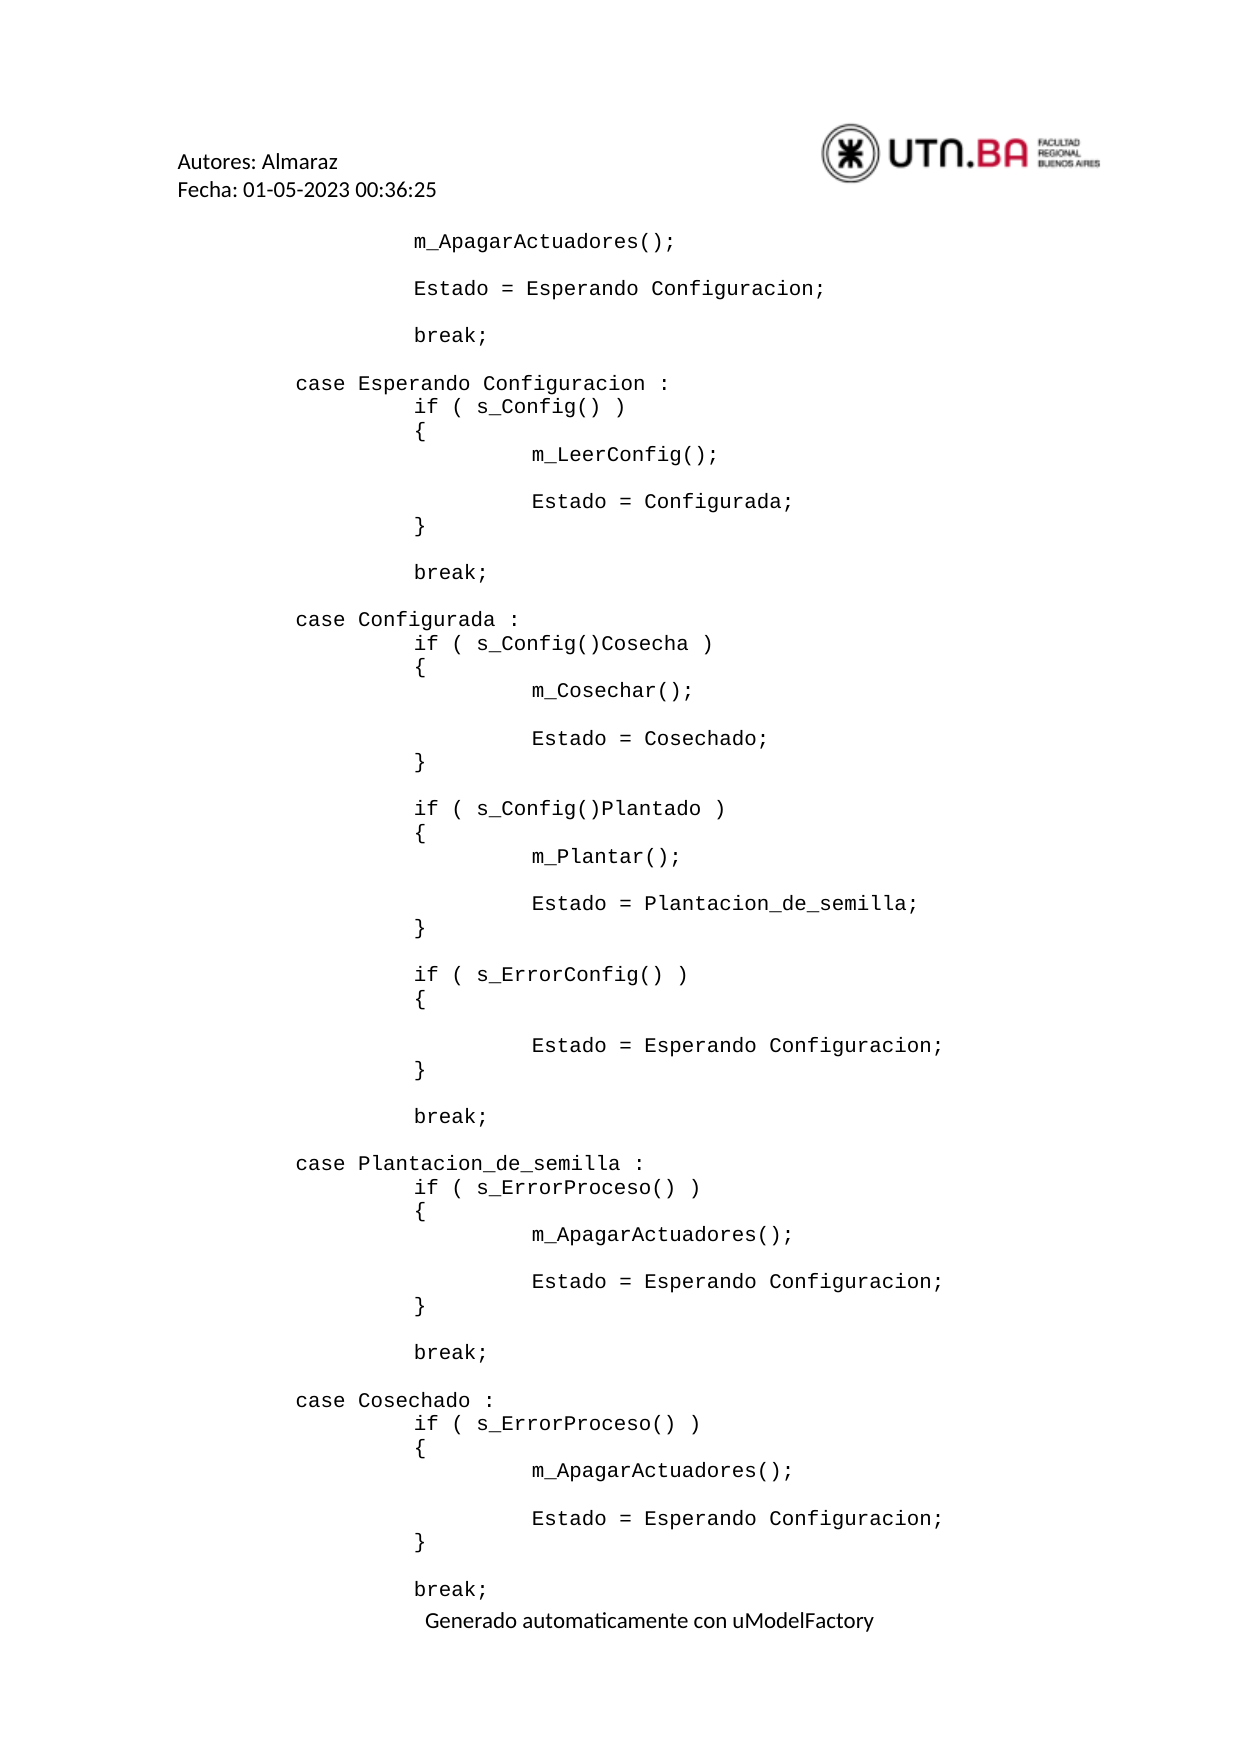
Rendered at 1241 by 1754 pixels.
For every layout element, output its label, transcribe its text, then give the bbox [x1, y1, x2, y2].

text Estado = Esperando Configuracion; [177, 1508, 1122, 1531]
text break; [177, 326, 1122, 349]
text m_ApagarActuadores(); [177, 1461, 1122, 1484]
text break; [177, 1106, 1122, 1129]
text { [177, 1437, 1122, 1461]
text Estado = Esperando Configuracion; [177, 1271, 1122, 1295]
text { [177, 988, 1122, 1011]
text if ( s_ErrorProceso() ) [177, 1413, 1122, 1437]
picture [809, 118, 1122, 189]
text Estado = Esperando Configuracion; [177, 1035, 1122, 1058]
text if ( s_ErrorProceso() ) [177, 1177, 1122, 1200]
text { [177, 822, 1122, 846]
text Estado = Esperando Configuracion; [177, 278, 1122, 302]
text { [177, 657, 1122, 680]
text { [177, 420, 1122, 444]
text if ( s_Config()Plantado ) [177, 798, 1122, 822]
text } [177, 751, 1122, 775]
text } [177, 917, 1122, 940]
text if ( s_ErrorConfig() ) [177, 964, 1122, 988]
text m_ApagarActuadores(); [177, 1224, 1122, 1248]
text break; [177, 1579, 1122, 1602]
text break; [177, 562, 1122, 586]
text { [177, 1200, 1122, 1224]
text case Plantacion_de_semilla : [177, 1153, 1122, 1177]
text break; [177, 1342, 1122, 1366]
text if ( s_Config()Cosecha ) [177, 633, 1122, 657]
text } [177, 515, 1122, 538]
text m_Plantar(); [177, 846, 1122, 869]
text Estado = Plantacion_de_semilla; [177, 893, 1122, 917]
text if ( s_Config() ) [177, 396, 1122, 420]
text m_LeerConfig(); [177, 444, 1122, 467]
text Estado = Configurada; [177, 491, 1122, 515]
text } [177, 1531, 1122, 1555]
text } [177, 1058, 1122, 1082]
text case Configurada : [177, 609, 1122, 633]
text } [177, 1295, 1122, 1319]
text m_ApagarActuadores(); [177, 231, 1122, 254]
text case Esperando Configuracion : [177, 373, 1122, 396]
text Estado = Cosechado; [177, 727, 1122, 751]
text case Cosechado : [177, 1389, 1122, 1413]
text m_Cosechar(); [177, 680, 1122, 704]
